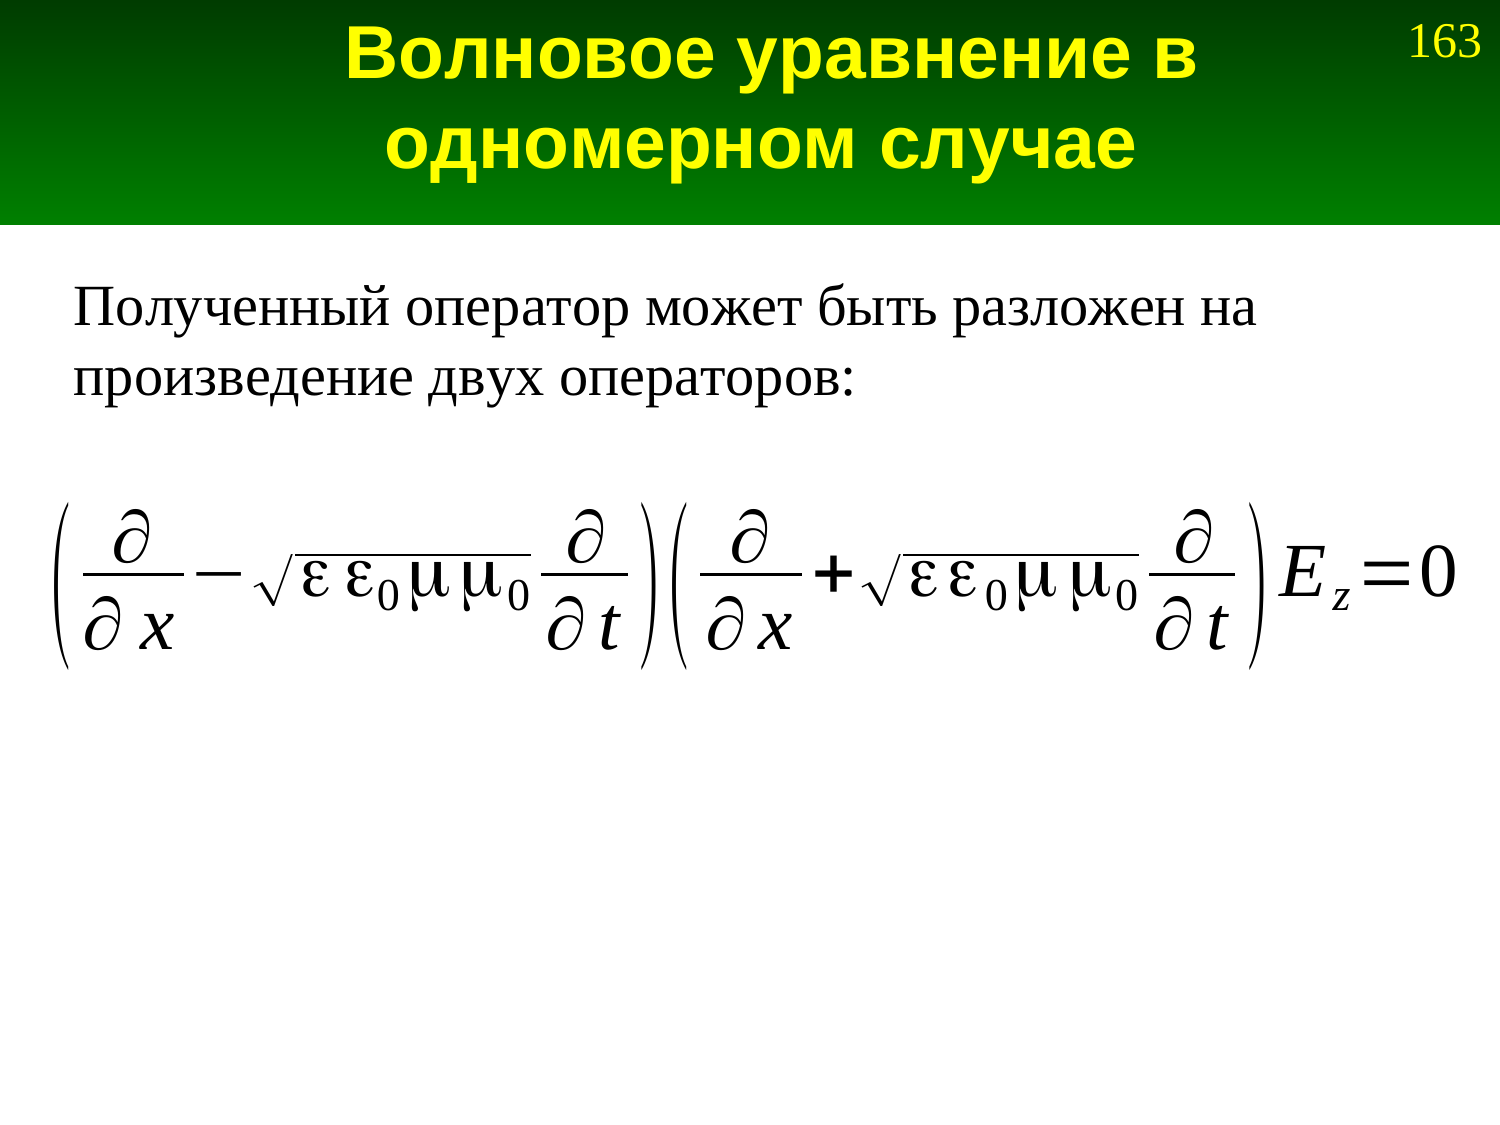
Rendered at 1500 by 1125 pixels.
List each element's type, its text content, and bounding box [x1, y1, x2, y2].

title Волновое уравнение в одномерном случае [123, 0, 1399, 192]
chart [29, 496, 1480, 673]
text_box Полученный оператор может быть разложен на произведение двух операторов: [59, 259, 1441, 485]
